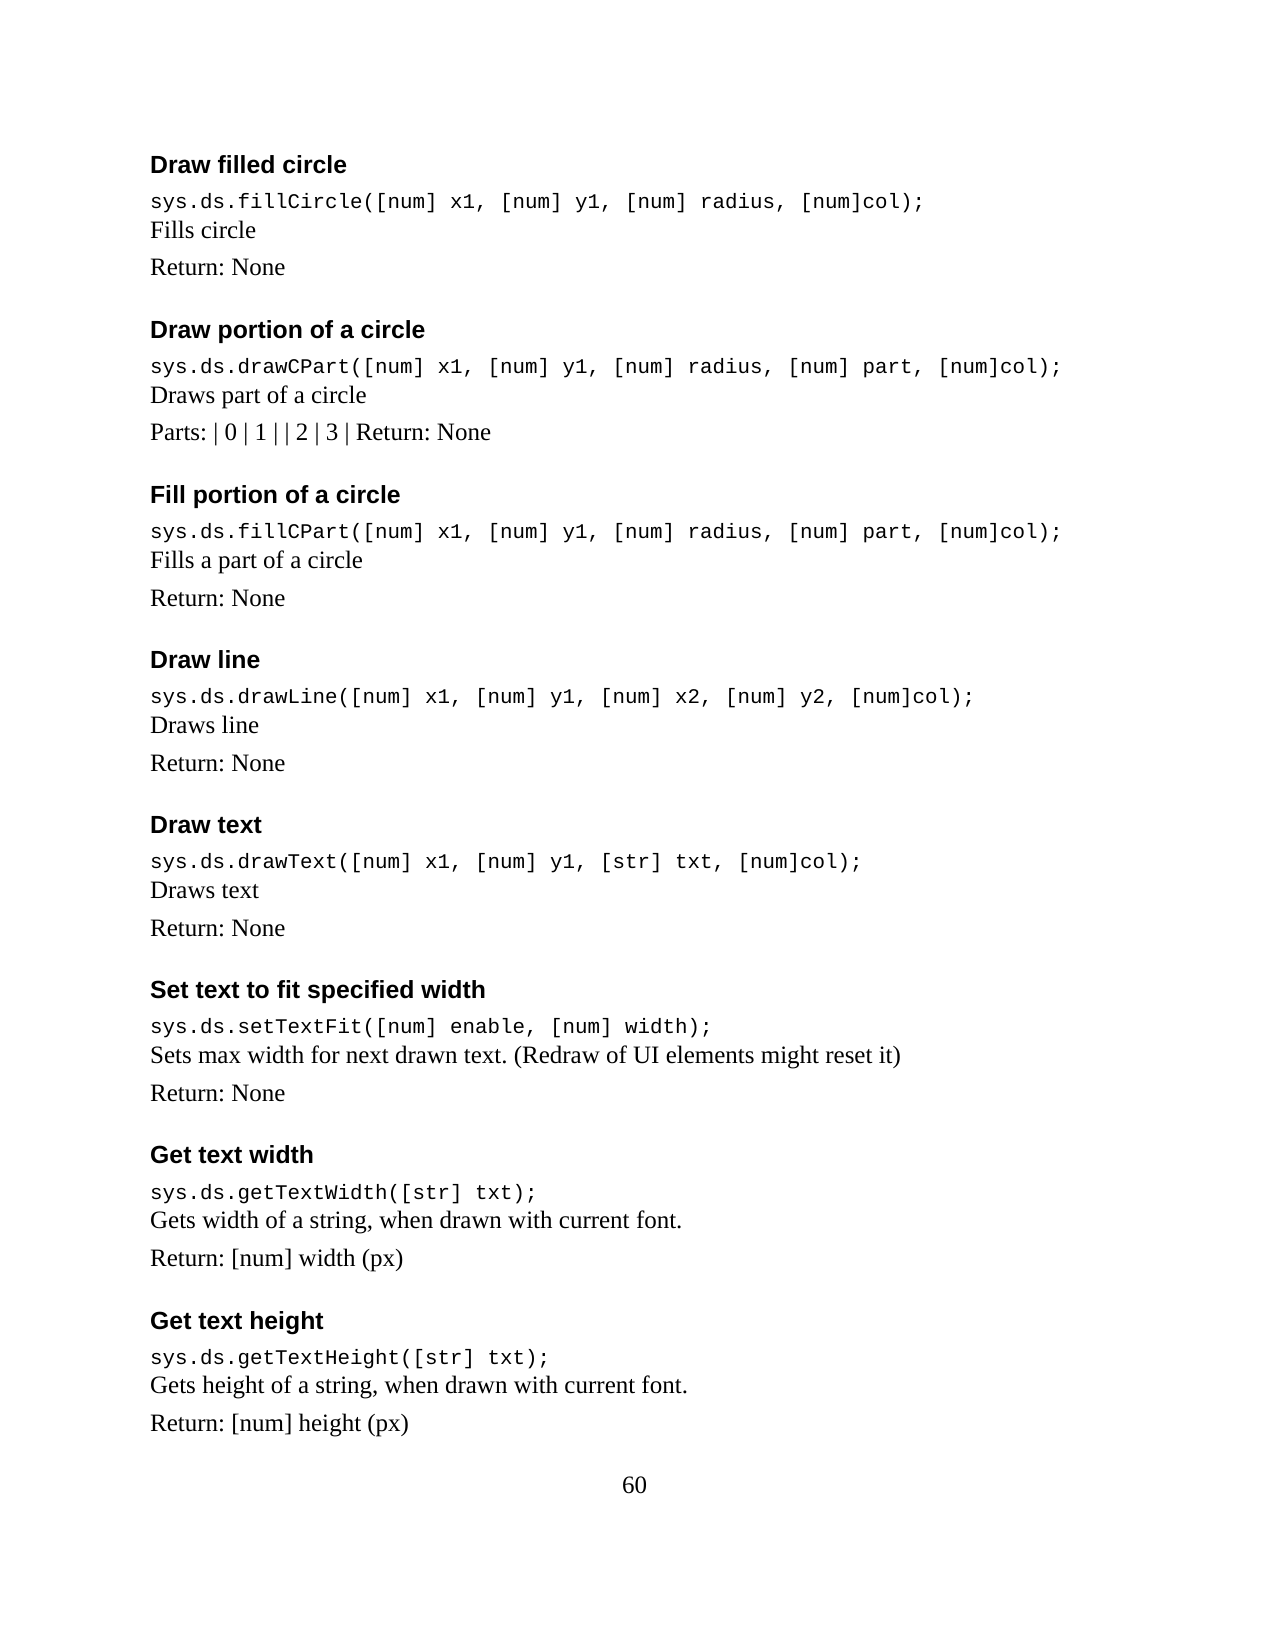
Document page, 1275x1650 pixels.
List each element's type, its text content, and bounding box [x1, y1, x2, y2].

text Return: [num] height (px) [150, 1408, 1125, 1437]
text sys.ds.getTextWidth([str] txt); [150, 1182, 1125, 1205]
text Return: None [150, 913, 1125, 942]
subtitle Draw portion of a circle [150, 315, 1125, 344]
text Parts: | 0 | 1 | | 2 | 3 | Return: None [150, 417, 1125, 446]
subtitle Get text width [150, 1141, 1125, 1169]
text Fills circle [150, 215, 1125, 243]
text sys.ds.fillCircle([num] x1, [num] y1, [num] radius, [num]col); [150, 191, 1125, 215]
text sys.ds.getTextHeight([str] txt); [150, 1347, 1125, 1370]
subtitle Fill portion of a circle [150, 480, 1125, 509]
subtitle Draw line [150, 645, 1125, 674]
text Gets height of a string, when drawn with current font. [150, 1370, 1125, 1399]
text sys.ds.drawLine([num] x1, [num] y1, [num] x2, [num] y2, [num]col); [150, 686, 1125, 710]
text Sets max width for next drawn text. (Redraw of UI elements might reset it) [150, 1040, 1125, 1069]
text Return: None [150, 252, 1125, 281]
text Return: None [150, 1078, 1125, 1107]
subtitle Get text height [150, 1306, 1125, 1334]
subtitle Draw filled circle [150, 150, 1125, 178]
text Return: [num] width (px) [150, 1243, 1125, 1272]
text Return: None [150, 748, 1125, 776]
text sys.ds.setTextFit([num] enable, [num] width); [150, 1017, 1125, 1040]
subtitle Draw text [150, 810, 1125, 839]
text Fills a part of a circle [150, 545, 1125, 574]
text Draws line [150, 710, 1125, 739]
text Draws part of a circle [150, 380, 1125, 408]
text sys.ds.fillCPart([num] x1, [num] y1, [num] radius, [num] part, [num]col); [150, 521, 1125, 545]
text sys.ds.drawCPart([num] x1, [num] y1, [num] radius, [num] part, [num]col); [150, 356, 1125, 380]
text Return: None [150, 583, 1125, 611]
text Gets width of a string, when drawn with current font. [150, 1205, 1125, 1234]
text Draws text [150, 875, 1125, 904]
subtitle Set text to fit specified width [150, 976, 1125, 1004]
text sys.ds.drawText([num] x1, [num] y1, [str] txt, [num]col); [150, 851, 1125, 875]
